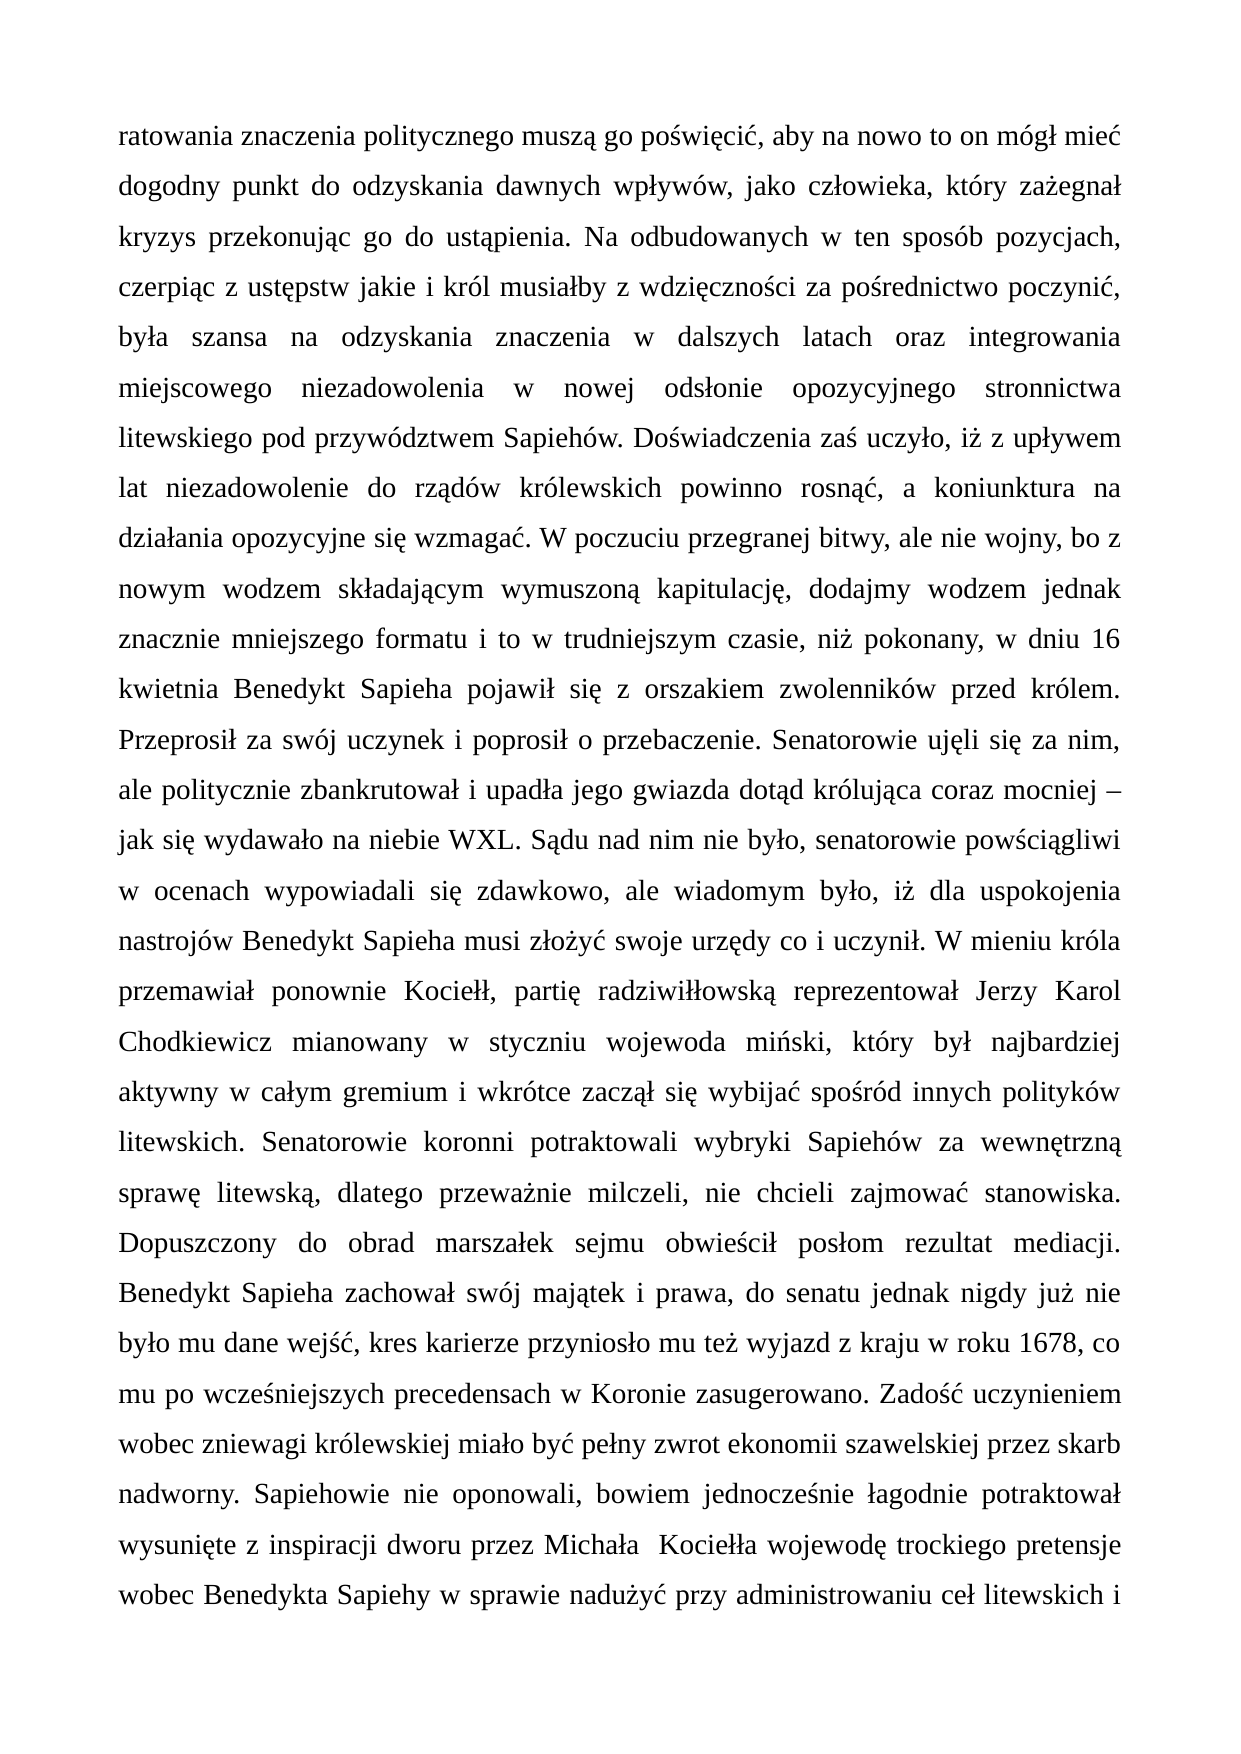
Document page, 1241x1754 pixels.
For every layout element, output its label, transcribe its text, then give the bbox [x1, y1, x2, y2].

text ratowania znaczenia politycznego muszą go poświęcić, aby na nowo to on mógł mieć dogodny punkt do odzyskania dawnych wpływów, jako człowieka, który zażegnał kryzys przekonując go do ustąpienia. Na odbudowanych w ten sposób pozycjach, czerpiąc z ustępstw jakie i król musiałby z wdzięczności za pośrednictwo poczynić, była szansa na odzyskania znaczenia w dalszych latach oraz integrowania miejscowego niezadowolenia w nowej odsłonie opozycyjnego stronnictwa litewskiego pod przywództwem Sapiehów. Doświadczenia zaś uczyło, iż z upływem lat niezadowolenie do rządów królewskich powinno rosnąć, a koniunktura na działania opozycyjne się wzmagać. W poczuciu przegranej bitwy, ale nie wojny, bo z nowym wodzem składającym wymuszoną kapitulację, dodajmy wodzem jednak znacznie mniejszego formatu i to w trudniejszym czasie, niż pokonany, w dniu 16 kwietnia Benedykt Sapieha pojawił się z orszakiem zwolenników przed królem. Przeprosił za swój uczynek i poprosił o przebaczenie. Senatorowie ujęli się za nim, ale politycznie zbankrutował i upadła jego gwiazda dotąd królująca coraz mocniej – jak się wydawało na niebie WXL. Sądu nad nim nie było, senatorowie powściągliwi w ocenach wypowiadali się zdawkowo, ale wiadomym było, iż dla uspokojenia nastrojów Benedykt Sapieha musi złożyć swoje urzędy co i uczynił. W mieniu króla przemawiał ponownie Kociełł, partię radziwiłłowską reprezentował Jerzy Karol Chodkiewicz mianowany w styczniu wojewoda miński, który był najbardziej aktywny w całym gremium i wkrótce zaczął się wybijać spośród innych polityków litewskich. Senatorowie koronni potraktowali wybryki Sapiehów za wewnętrzną sprawę litewską, dlatego przeważnie milczeli, nie chcieli zajmować stanowiska. Dopuszczony do obrad marszałek sejmu obwieścił posłom rezultat mediacji. Benedykt Sapieha zachował swój majątek i prawa, do senatu jednak nigdy już nie było mu dane wejść, kres karierze przyniosło mu też wyjazd z kraju w roku 1678, co mu po wcześniejszych precedensach w Koronie zasugerowano. Zadość uczynieniem wobec zniewagi królewskiej miało być pełny zwrot ekonomii szawelskiej przez skarb nadworny. Sapiehowie nie oponowali, bowiem jednocześnie łagodnie potraktował wysunięte z inspiracji dworu przez Michała Kociełła wojewodę trockiego pretensje wobec Benedykta Sapiehy w sprawie nadużyć przy administrowaniu ceł litewskich i [118, 118, 1122, 1611]
